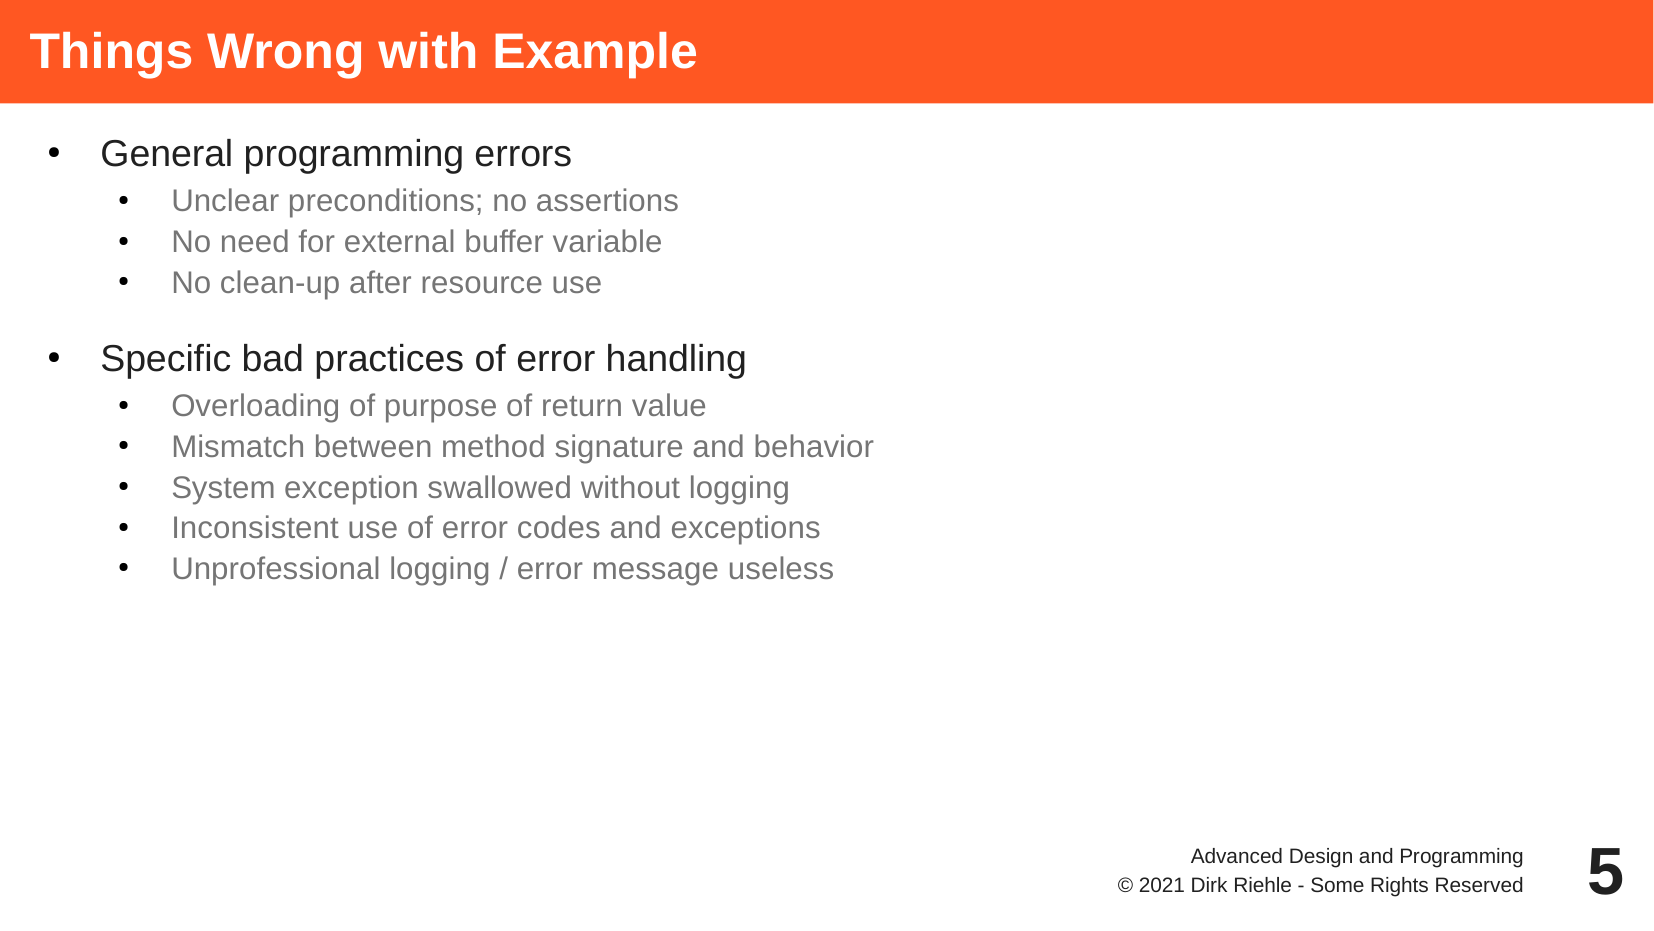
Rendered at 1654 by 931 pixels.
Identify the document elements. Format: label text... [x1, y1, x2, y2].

list General programming errors Unclear preconditions; no assertions No need for external buffer variable No clean-up after resource use Specific bad practices of error handling Overloading of purpose of return value Mismatch between method signature and behavior System exception swallowed without logging Inconsistent use of error codes and exceptions Unprofessional logging / error message useless [29, 132, 1625, 813]
title Things Wrong with Example [0, 0, 1654, 104]
